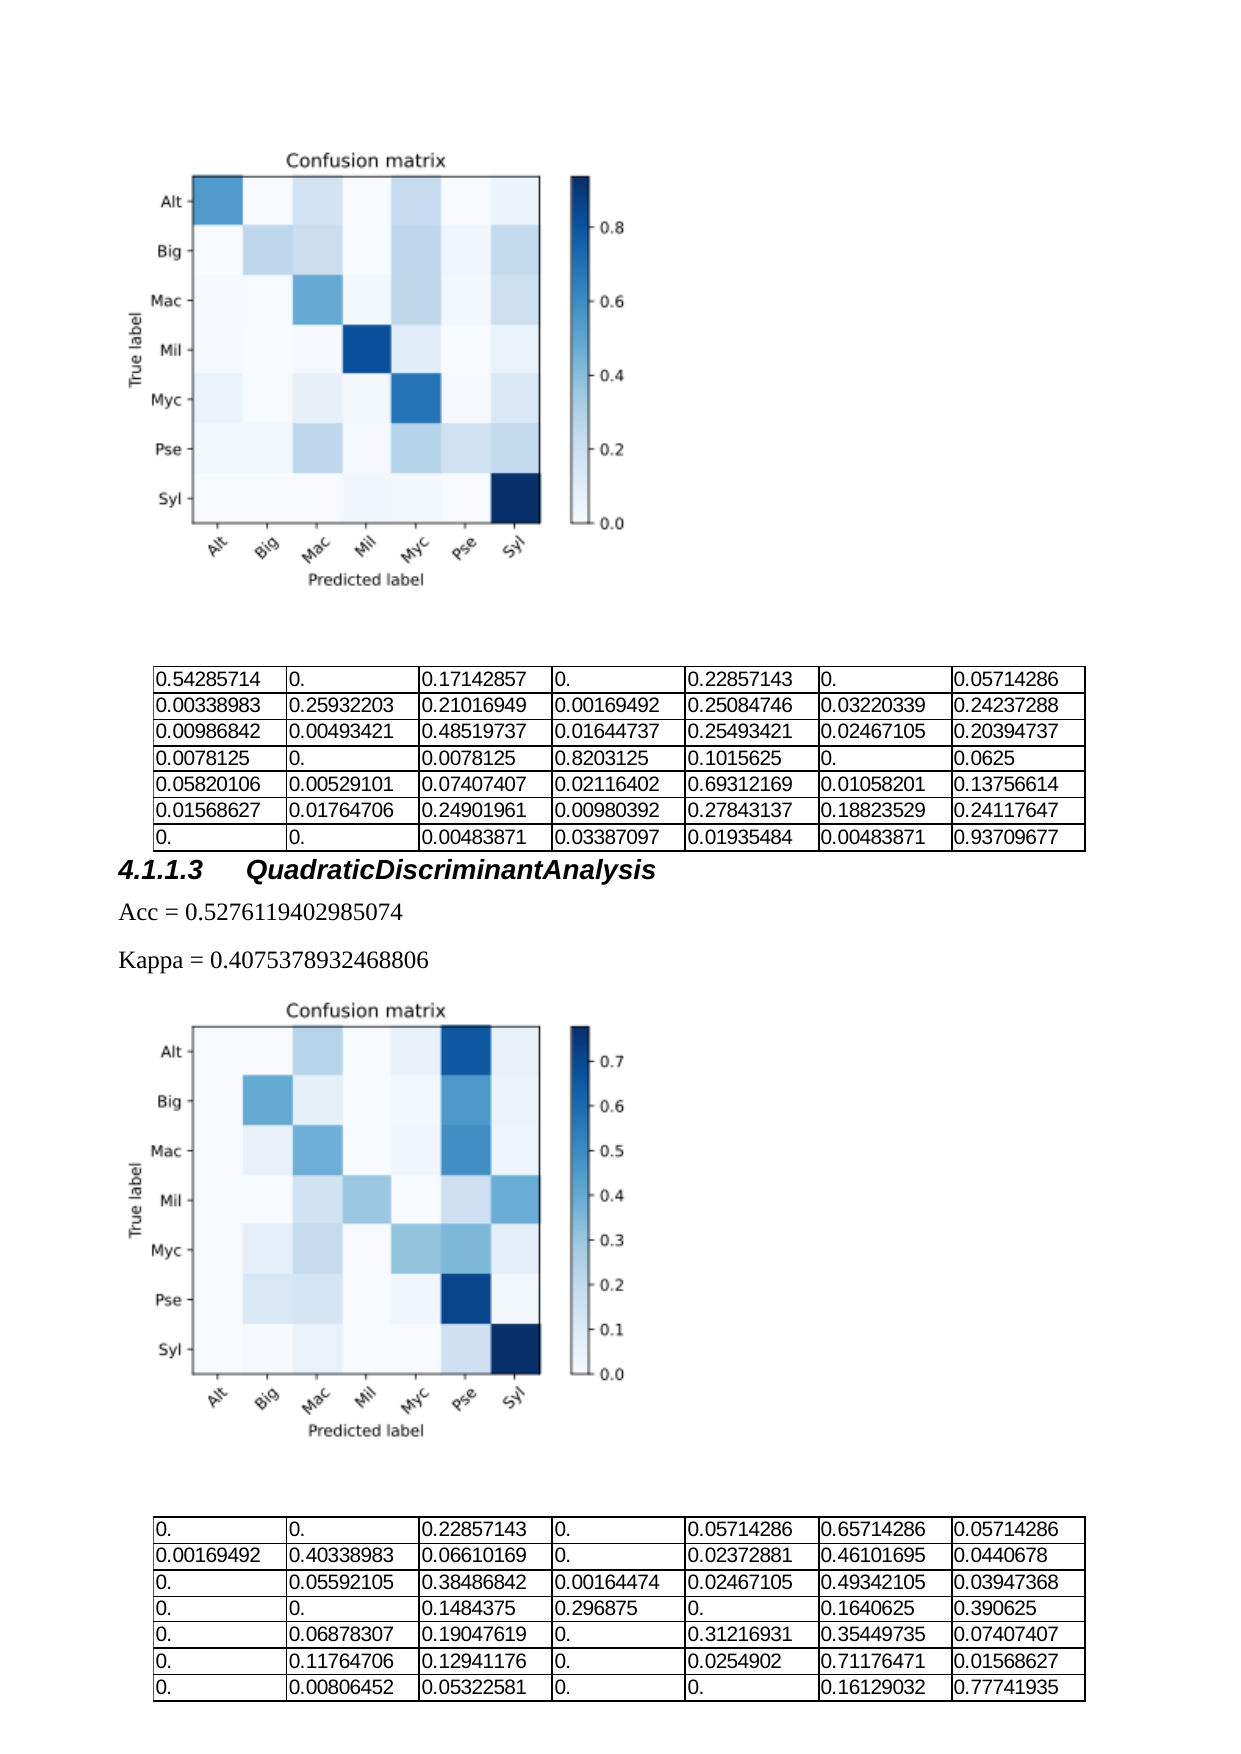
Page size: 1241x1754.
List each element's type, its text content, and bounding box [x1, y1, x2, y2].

subtitle QuadraticDiscriminantAnalysis [118, 726, 1122, 885]
picture [118, 142, 636, 600]
text Acc = 0.5276119402985074 [118, 897, 1122, 926]
text Kappa = 0.4075378932468806 [118, 945, 1122, 974]
picture [118, 992, 636, 1451]
